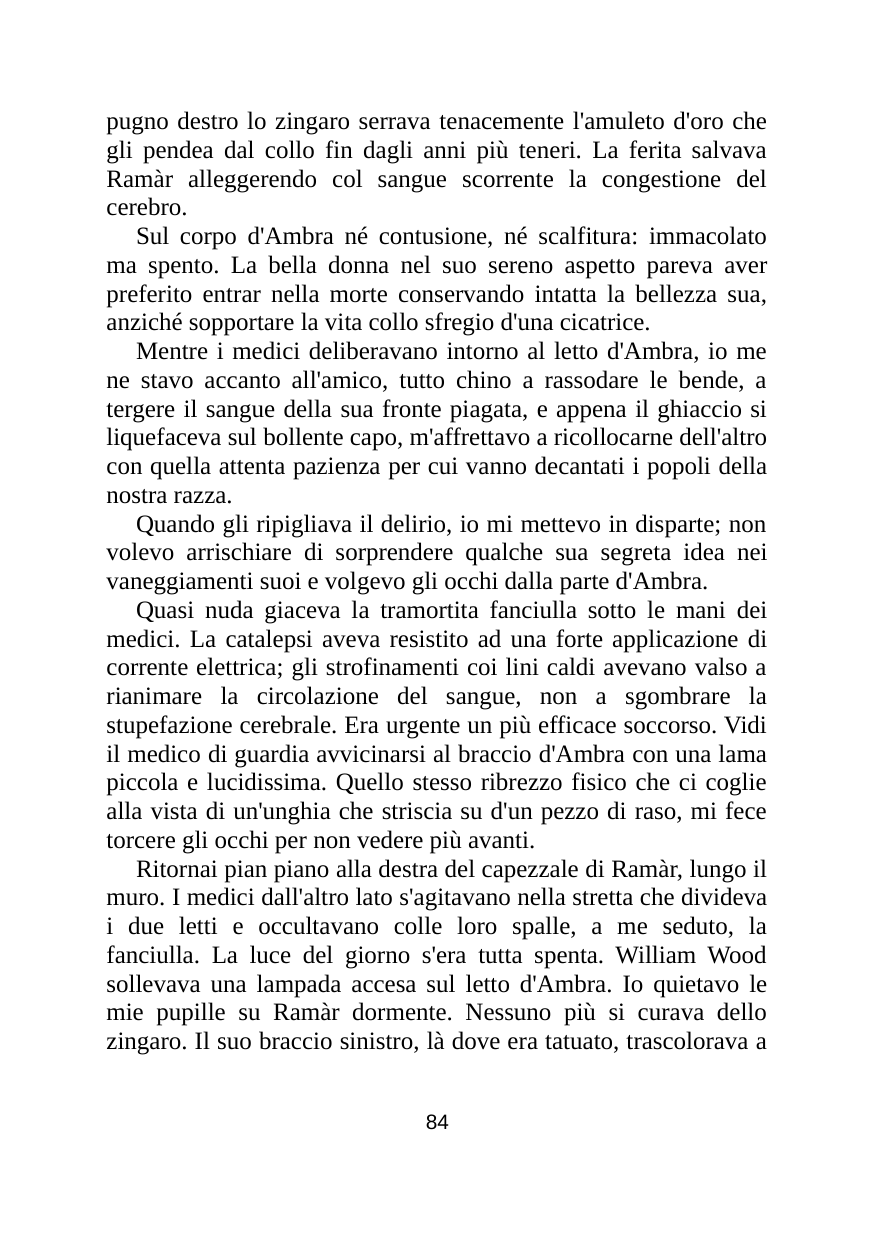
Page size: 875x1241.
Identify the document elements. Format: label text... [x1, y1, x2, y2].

text Ritornai pian piano alla destra del capezzale di Ramàr, lungo il muro. I medici dall'altro lato s'agitavano nella stretta che divideva i due letti e occultavano colle loro spalle, a me seduto, la fanciulla. La luce del giorno s'era tutta spenta. William Wood sollevava una lampada accesa sul letto d'Ambra. Io quietavo le mie pupille su Ramàr dormente. Nessuno più si curava dello zingaro. Il suo braccio sinistro, là dove era tatuato, trascolorava a [106, 854, 768, 1055]
text pugno destro lo zingaro serrava tenacemente l'amuleto d'oro che gli pendea dal collo fin dagli anni più teneri. La ferita salvava Ramàr alleggerendo col sangue scorrente la congestione del cerebro. [106, 106, 768, 221]
text Quasi nuda giaceva la tramortita fanciulla sotto le mani dei medici. La catalepsi aveva resistito ad una forte applicazione di corrente elettrica; gli strofinamenti coi lini caldi avevano valso a rianimare la circolazione del sangue, non a sgombrare la stupefazione cerebrale. Era urgente un più efficace soccorso. Vidi il medico di guardia avvicinarsi al braccio d'Ambra con una lama piccola e lucidissima. Quello stesso ribrezzo fisico che ci coglie alla vista di un'unghia che striscia su d'un pezzo di raso, mi fece torcere gli occhi per non vedere più avanti. [106, 595, 768, 854]
text Quando gli ripigliava il delirio, io mi mettevo in disparte; non volevo arrischiare di sorprendere qualche sua segreta idea nei vaneggiamenti suoi e volgevo gli occhi dalla parte d'Ambra. [106, 509, 768, 595]
text Mentre i medici deliberavano intorno al letto d'Ambra, io me ne stavo accanto all'amico, tutto chino a rassodare le bende, a tergere il sangue della sua fronte piagata, e appena il ghiaccio si liquefaceva sul bollente capo, m'affrettavo a ricollocarne dell'altro con quella attenta pazienza per cui vanno decantati i popoli della nostra razza. [106, 336, 768, 509]
text Sul corpo d'Ambra né contusione, né scalfitura: immacolato ma spento. La bella donna nel suo sereno aspetto pareva aver preferito entrar nella morte conservando intatta la bellezza sua, anziché sopportare la vita collo sfregio d'una cicatrice. [106, 221, 768, 336]
